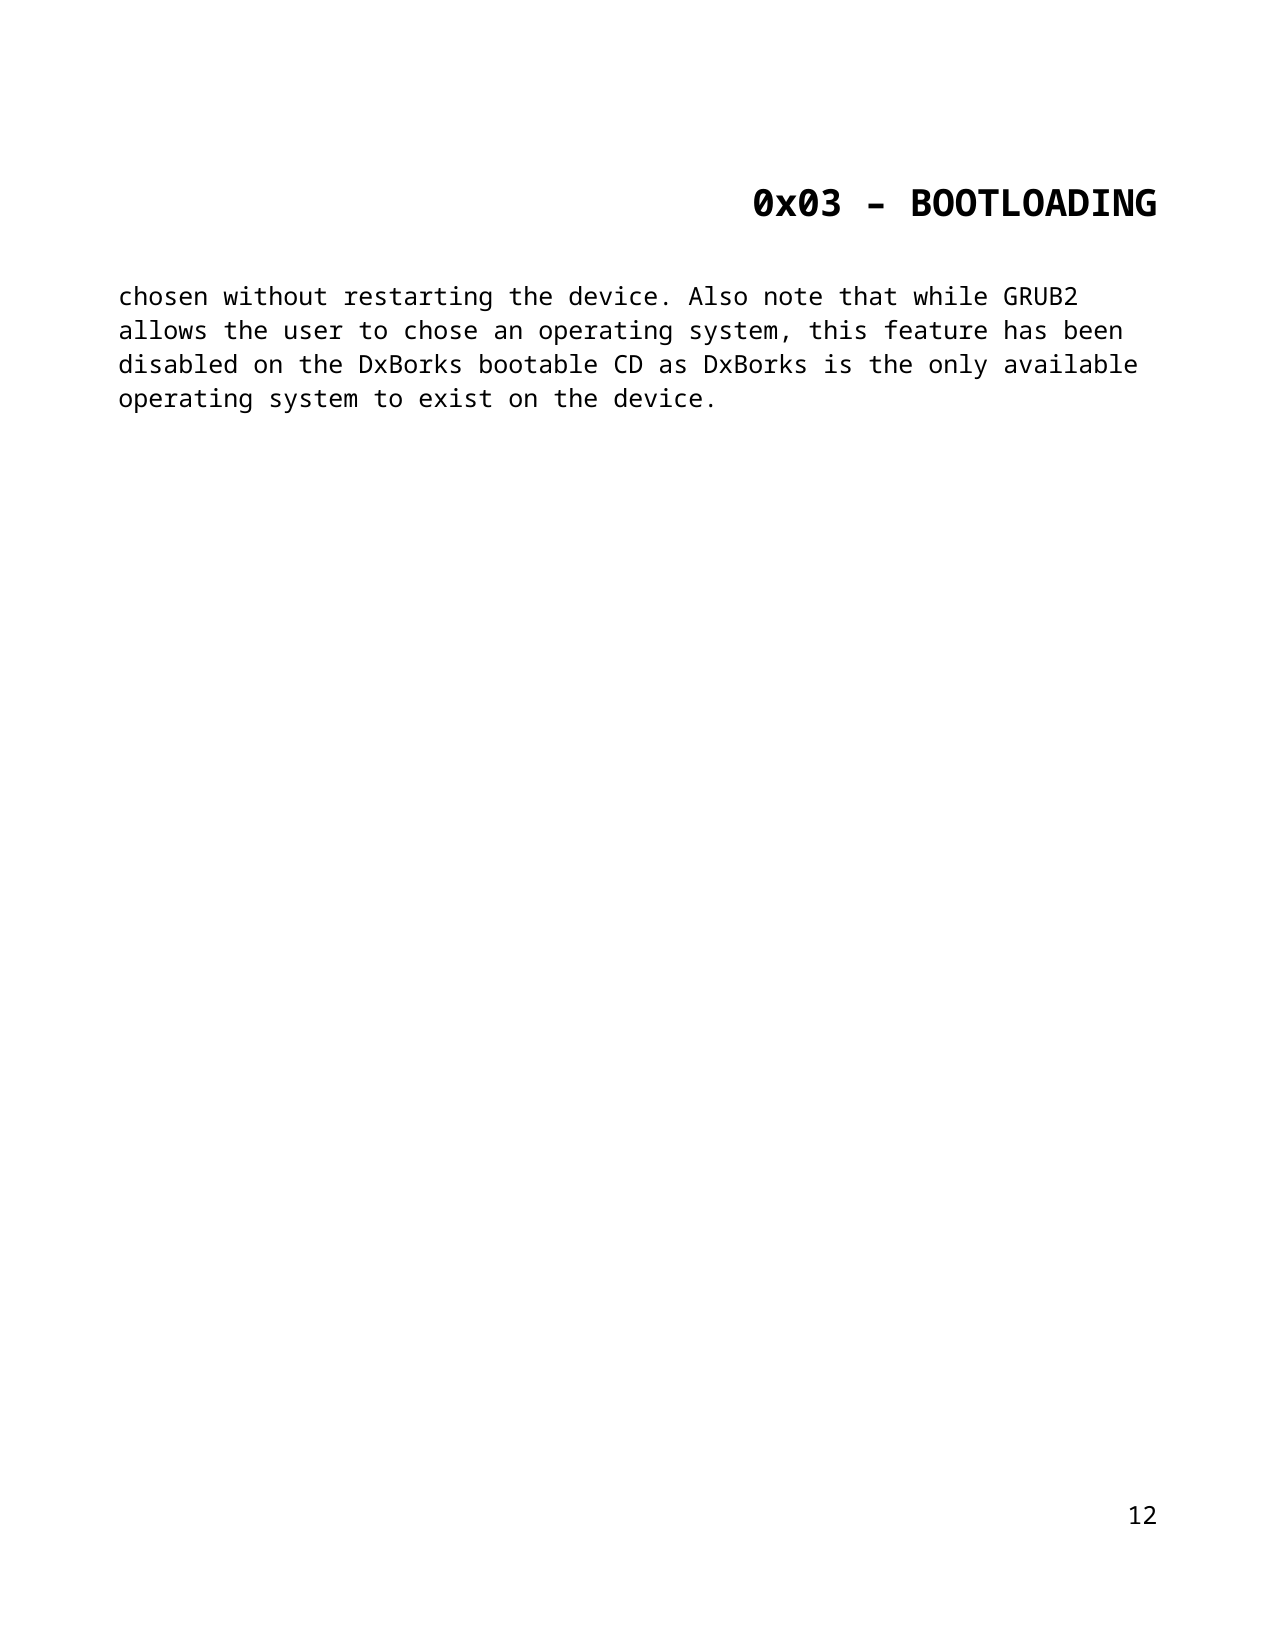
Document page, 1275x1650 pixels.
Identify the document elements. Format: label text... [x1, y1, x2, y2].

text chosen without restarting the device. Also note that while GRUB2 allows the user to chose an operating system, this feature has been disabled on the DxBorks bootable CD as DxBorks is the only available operating system to exist on the device. [118, 278, 1157, 415]
text 0x03 – BOOTLOADING [118, 176, 1157, 227]
